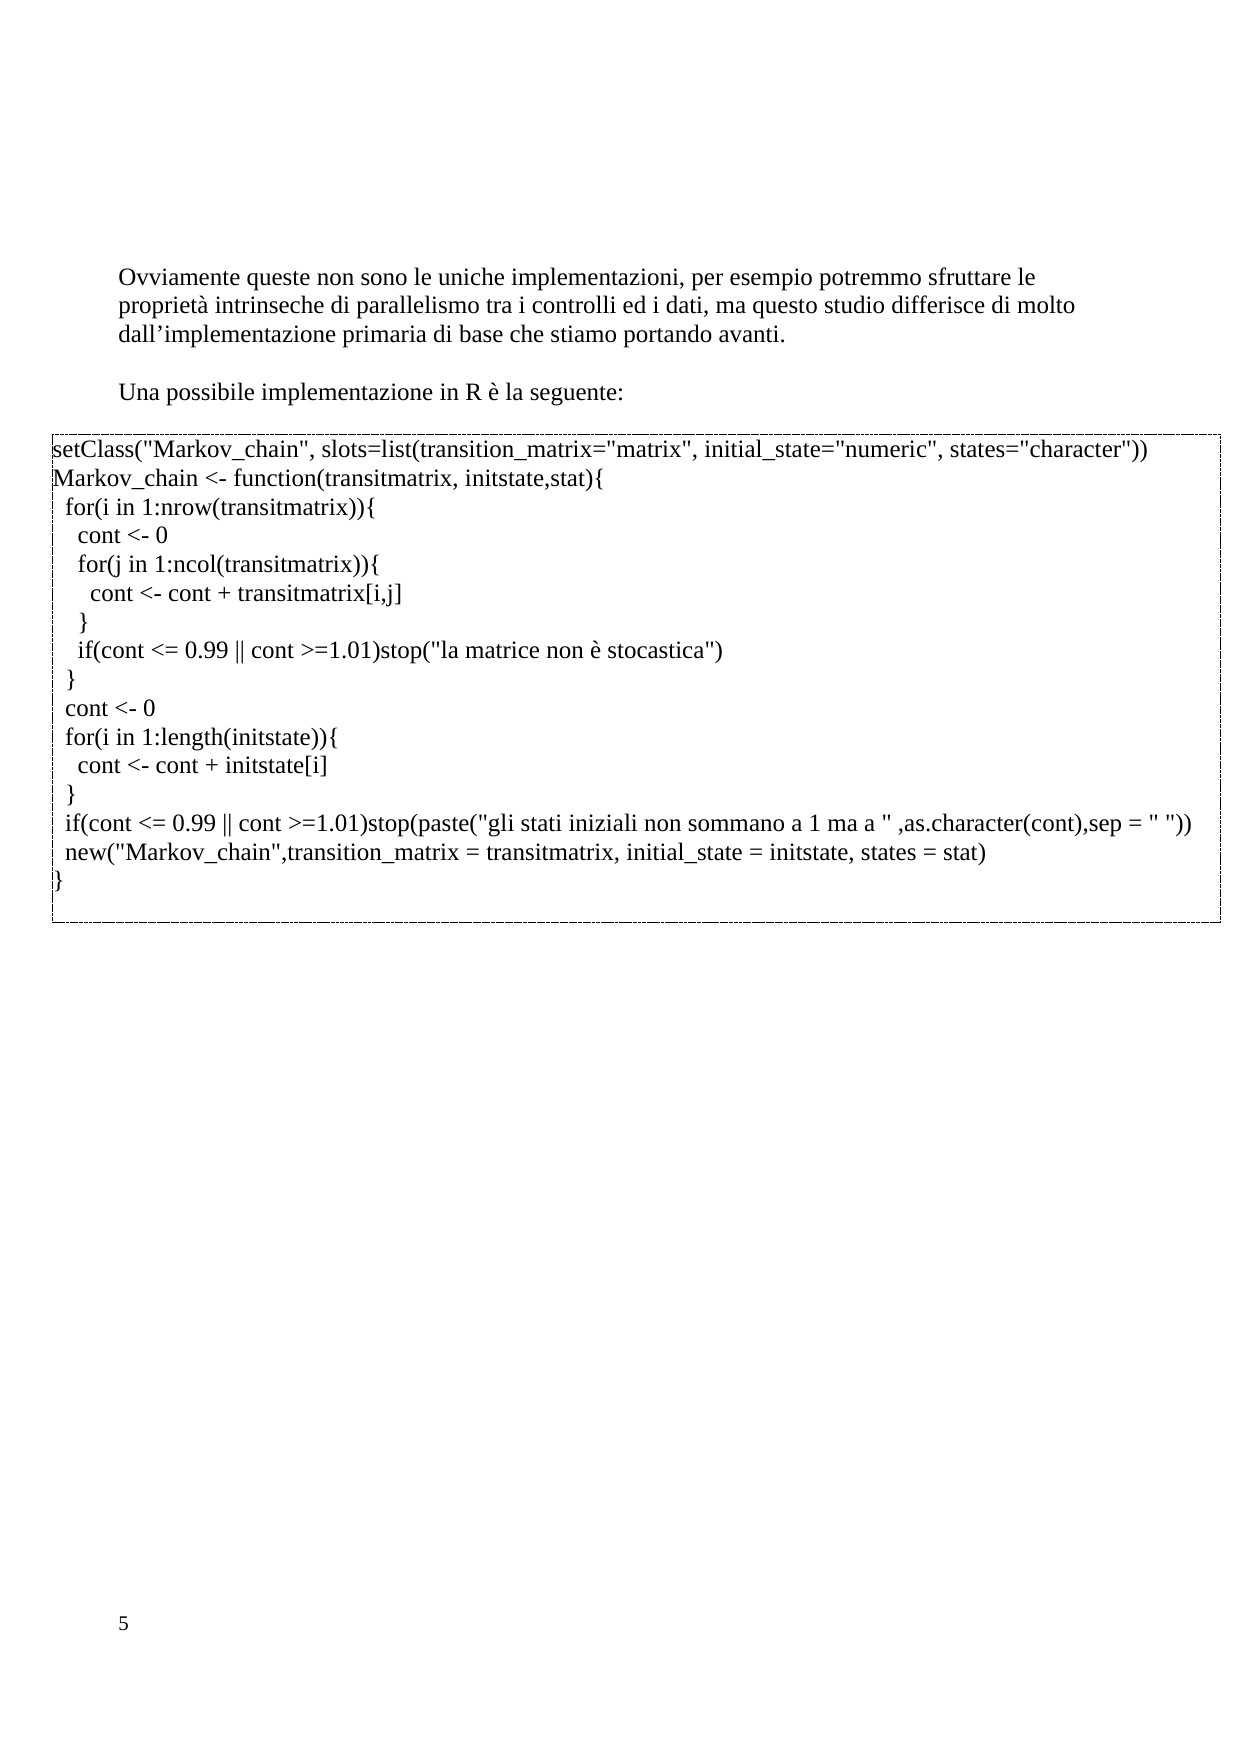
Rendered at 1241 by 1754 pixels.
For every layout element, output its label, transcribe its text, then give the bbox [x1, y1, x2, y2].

text Una possibile implementazione in R è la seguente: [118, 377, 1122, 406]
text Ovviamente queste non sono le uniche implementazioni, per esempio potremmo sfruttare le proprietà intrinseche di parallelismo tra i controlli ed i dati, ma questo studio differisce di molto dall’implementazione primaria di base che stiamo portando avanti. [118, 262, 1122, 348]
